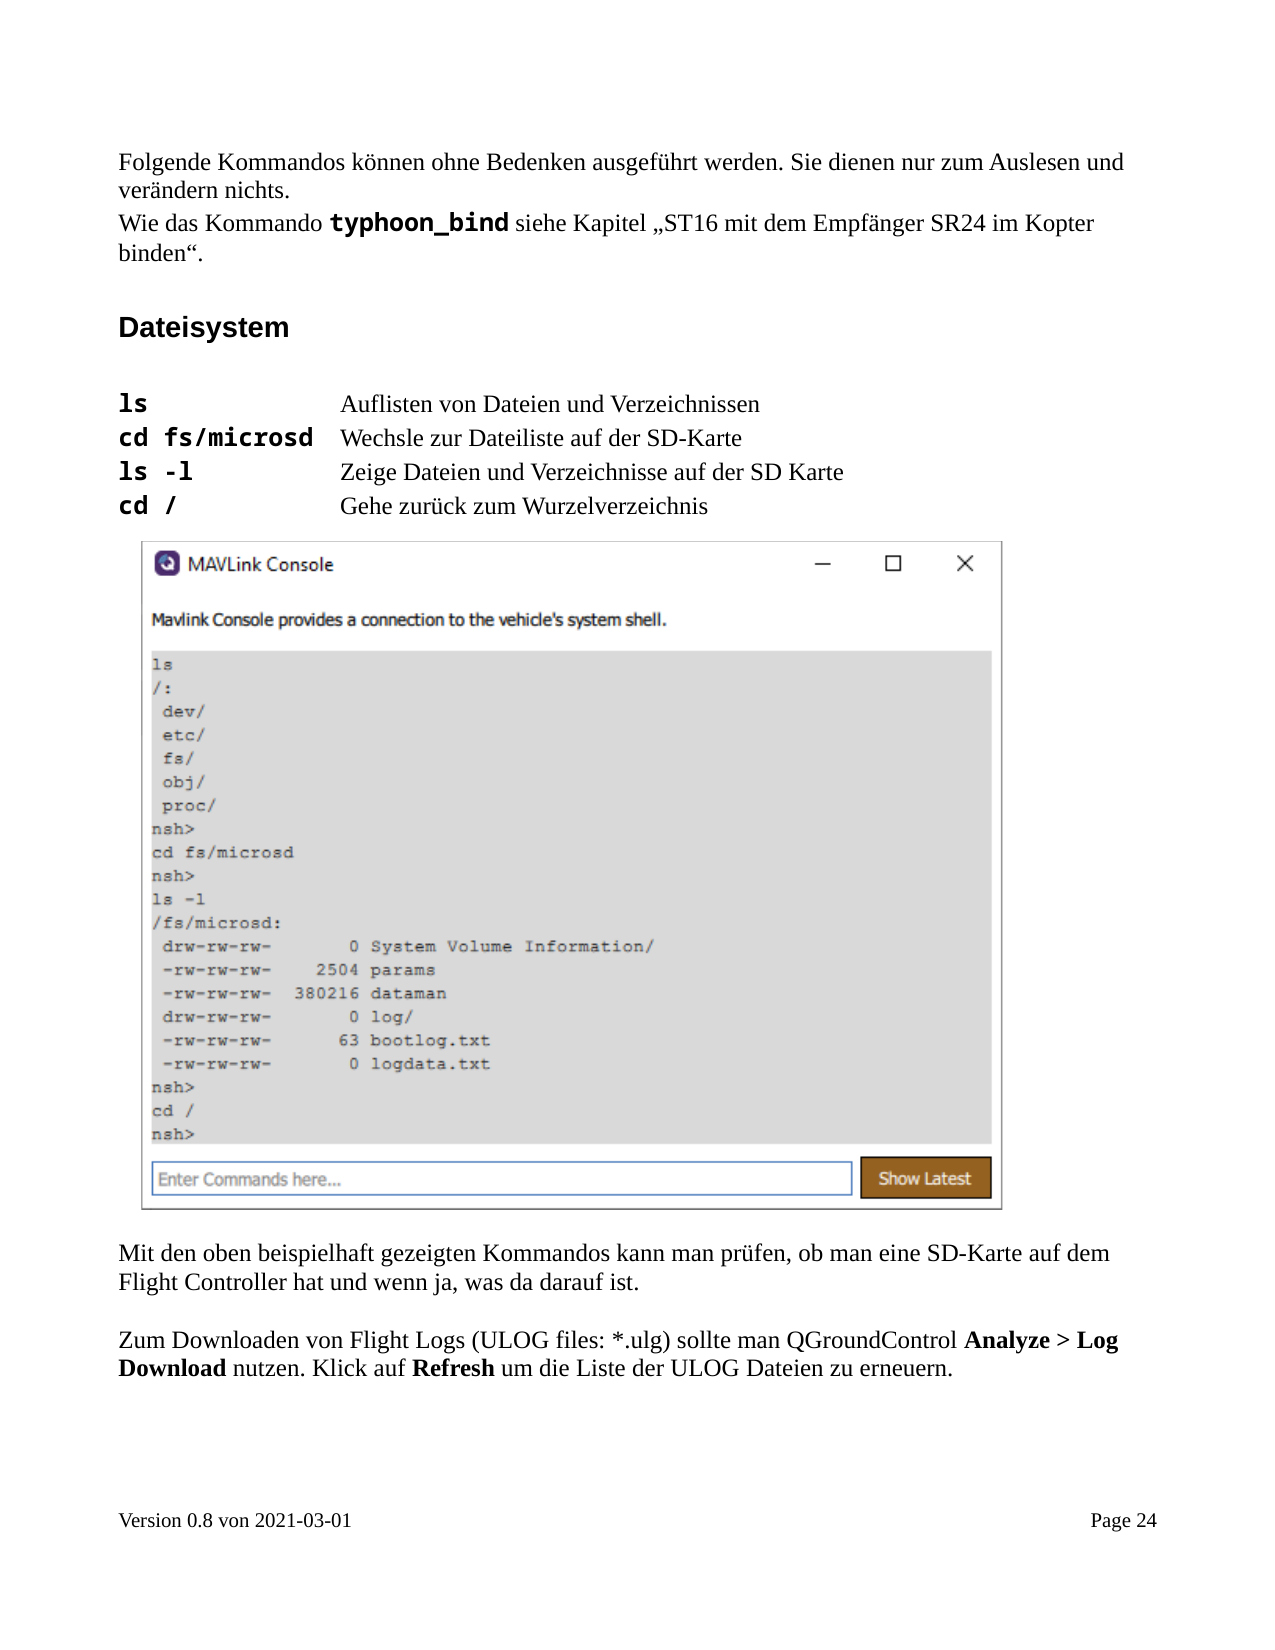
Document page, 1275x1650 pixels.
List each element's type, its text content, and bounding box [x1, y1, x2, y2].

text ls Auflisten von Dateien und Verzeichnissen [118, 385, 1157, 419]
text cd fs/microsd Wechsle zur Dateiliste auf der SD-Karte [118, 419, 1157, 453]
picture [141, 541, 1003, 1210]
text Folgende Kommandos können ohne Bedenken ausgeführt werden. Sie dienen nur zum Auslesen und verändern nichts. [118, 147, 1157, 204]
text Zum Downloaden von Flight Logs (ULOG files: *.ulg) sollte man QGroundControl Analyze > Log Download nutzen. Klick auf Refresh um die Liste der ULOG Dateien zu erneuern. [118, 1325, 1157, 1382]
text cd / Gehe zurück zum Wurzelverzeichnis [118, 487, 1157, 522]
text Wie das Kommando typhoon_bind siehe Kapitel „ST16 mit dem Empfänger SR24 im Kopter binden“. [118, 204, 1157, 267]
text ls -l Zeige Dateien und Verzeichnisse auf der SD Karte [118, 453, 1157, 487]
subtitle Dateisystem [118, 311, 1157, 344]
text Mit den oben beispielhaft gezeigten Kommandos kann man prüfen, ob man eine SD-Karte auf dem Flight Controller hat und wenn ja, was da darauf ist. [118, 1238, 1157, 1296]
